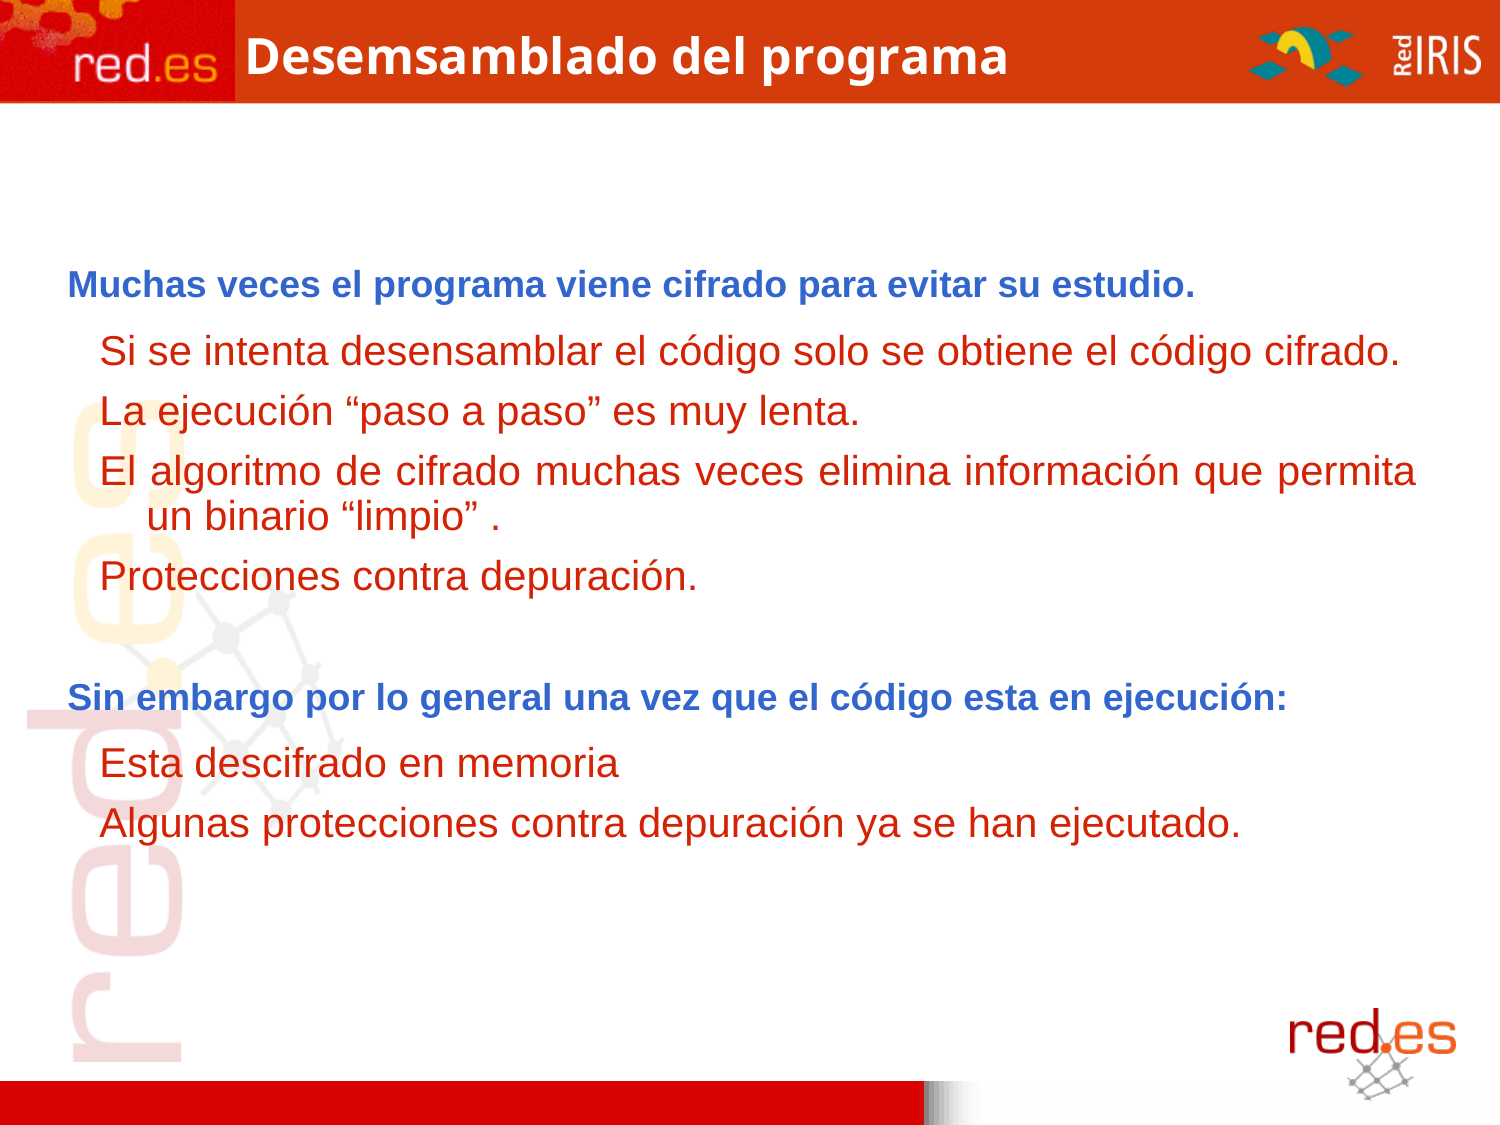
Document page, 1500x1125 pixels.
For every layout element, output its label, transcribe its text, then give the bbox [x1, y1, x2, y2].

picture [0, 1008, 1500, 1125]
list Muchas veces el programa viene cifrado para evitar su estudio. Si se intenta desensamblar el código solo se obtiene el código cifrado. La ejecución “paso a paso” es muy lenta. El algoritmo de cifrado muchas veces elimina información que permita un binario “limpio” . Protecciones contra depuración. Sin embargo por lo general una vez que el código esta en ejecución: Esta descifrado en memoria Algunas protecciones contra depuración ya se han ejecutado. [67, 265, 1418, 1009]
picture [0, 0, 235, 101]
title Desemsamblado del programa [244, 0, 1412, 121]
picture [27, 400, 345, 1062]
picture [1412, 27, 1481, 87]
